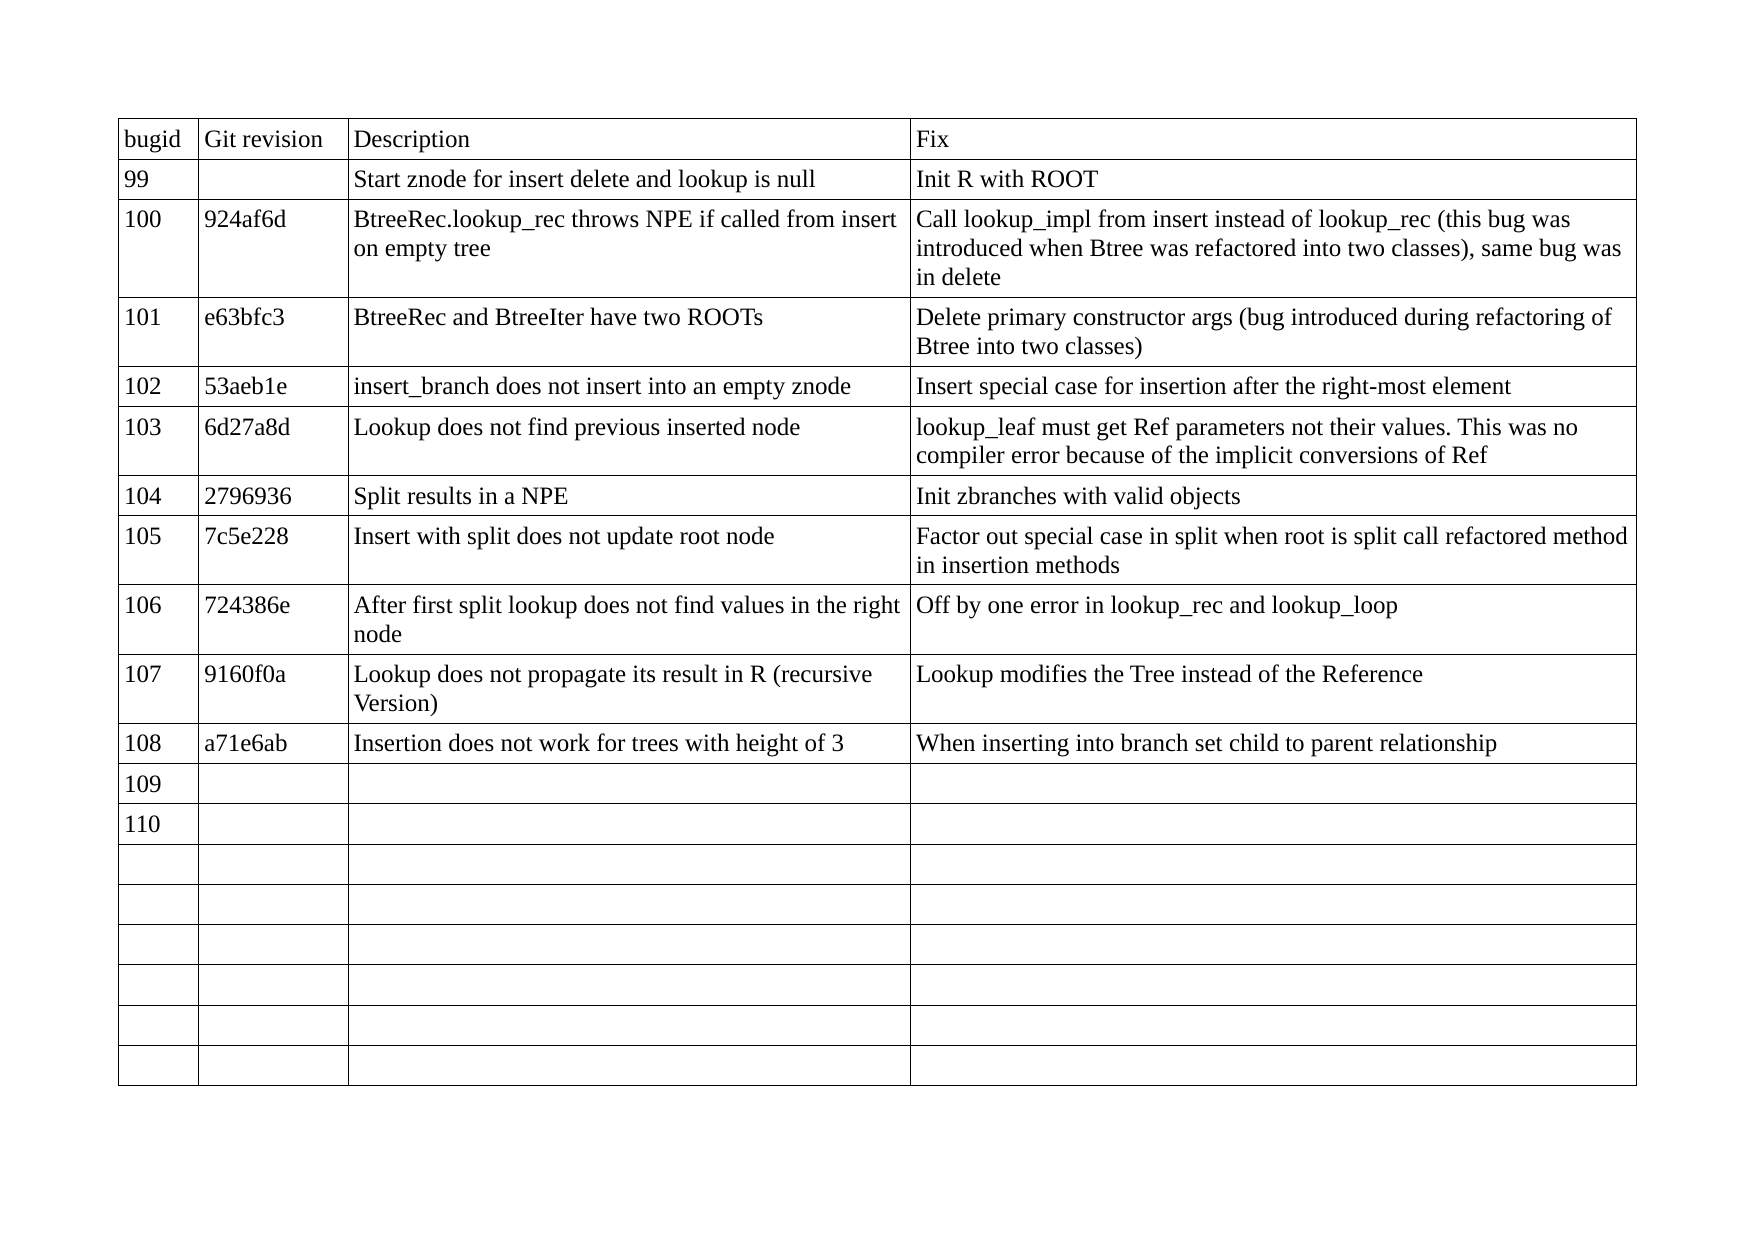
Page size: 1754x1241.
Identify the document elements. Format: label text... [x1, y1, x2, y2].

table_cell Delete primary constructor args (bug introduced during refactoring of Btree into two classes) [911, 298, 1636, 366]
table_cell 724386e [199, 585, 348, 653]
table_cell 107 [119, 655, 198, 722]
table_cell [349, 1046, 910, 1085]
table_cell 2796936 [199, 476, 348, 515]
table_cell [199, 160, 348, 199]
table_header Git revision [199, 119, 348, 158]
table_cell Split results in a NPE [349, 476, 910, 515]
table_header bugid [119, 119, 198, 158]
table_cell Insertion does not work for trees with height of 3 [349, 724, 910, 763]
table_cell [911, 845, 1636, 884]
table_cell [911, 925, 1636, 964]
table_cell 109 [119, 764, 198, 803]
table_cell [349, 804, 910, 843]
table_cell Off by one error in lookup_rec and lookup_loop [911, 585, 1636, 653]
table_cell [199, 764, 348, 803]
table_cell [199, 1006, 348, 1045]
table_cell Start znode for insert delete and lookup is null [349, 160, 910, 199]
table_cell [911, 965, 1636, 1005]
table_cell [911, 1006, 1636, 1045]
table_cell lookup_leaf must get Ref parameters not their values. This was no compiler error because of the implicit conversions of Ref [911, 407, 1636, 475]
table_cell [349, 845, 910, 884]
table_cell When inserting into branch set child to parent relationship [911, 724, 1636, 763]
table_cell 102 [119, 367, 198, 406]
table_cell [199, 965, 348, 1005]
table_cell [199, 804, 348, 843]
table_cell insert_branch does not insert into an empty znode [349, 367, 910, 406]
table_cell Lookup does not find previous inserted node [349, 407, 910, 475]
table_cell 100 [119, 200, 198, 297]
table_cell [349, 764, 910, 803]
table_cell BtreeRec and BtreeIter have two ROOTs [349, 298, 910, 366]
table_cell [119, 1006, 198, 1045]
table_cell [349, 885, 910, 924]
table_cell [349, 925, 910, 964]
table_cell BtreeRec.lookup_rec throws NPE if called from insert on empty tree [349, 200, 910, 297]
table_cell 7c5e228 [199, 516, 348, 584]
table_cell [119, 925, 198, 964]
table_cell 924af6d [199, 200, 348, 297]
table_cell [911, 764, 1636, 803]
table_cell [349, 1006, 910, 1045]
table_cell [349, 965, 910, 1005]
table_cell Init zbranches with valid objects [911, 476, 1636, 515]
table_cell 108 [119, 724, 198, 763]
table_cell [199, 1046, 348, 1085]
table_cell After first split lookup does not find values in the right node [349, 585, 910, 653]
table_header Description [349, 119, 910, 158]
table_cell [119, 885, 198, 924]
table_cell 110 [119, 804, 198, 843]
table_cell Call lookup_impl from insert instead of lookup_rec (this bug was introduced when Btree was refactored into two classes), same bug was in delete [911, 200, 1636, 297]
table_cell [119, 845, 198, 884]
table_cell 6d27a8d [199, 407, 348, 475]
table_cell [911, 1046, 1636, 1085]
table_cell [119, 1046, 198, 1085]
table_cell 104 [119, 476, 198, 515]
table_cell 101 [119, 298, 198, 366]
table_cell Init R with ROOT [911, 160, 1636, 199]
table_cell 99 [119, 160, 198, 199]
table_header Fix [911, 119, 1636, 158]
table_cell 106 [119, 585, 198, 653]
table_cell Lookup modifies the Tree instead of the Reference [911, 655, 1636, 722]
table_cell [199, 925, 348, 964]
table_cell [911, 804, 1636, 843]
table_cell Lookup does not propagate its result in R (recursive Version) [349, 655, 910, 722]
table_cell e63bfc3 [199, 298, 348, 366]
table_cell [119, 965, 198, 1005]
table_cell Insert special case for insertion after the right-most element [911, 367, 1636, 406]
table_cell 9160f0a [199, 655, 348, 722]
table_cell Insert with split does not update root node [349, 516, 910, 584]
table_cell [911, 885, 1636, 924]
table_cell 105 [119, 516, 198, 584]
table_cell 103 [119, 407, 198, 475]
table_cell a71e6ab [199, 724, 348, 763]
table_cell 53aeb1e [199, 367, 348, 406]
table_cell [199, 885, 348, 924]
table_cell Factor out special case in split when root is split call refactored method in insertion methods [911, 516, 1636, 584]
table_cell [199, 845, 348, 884]
